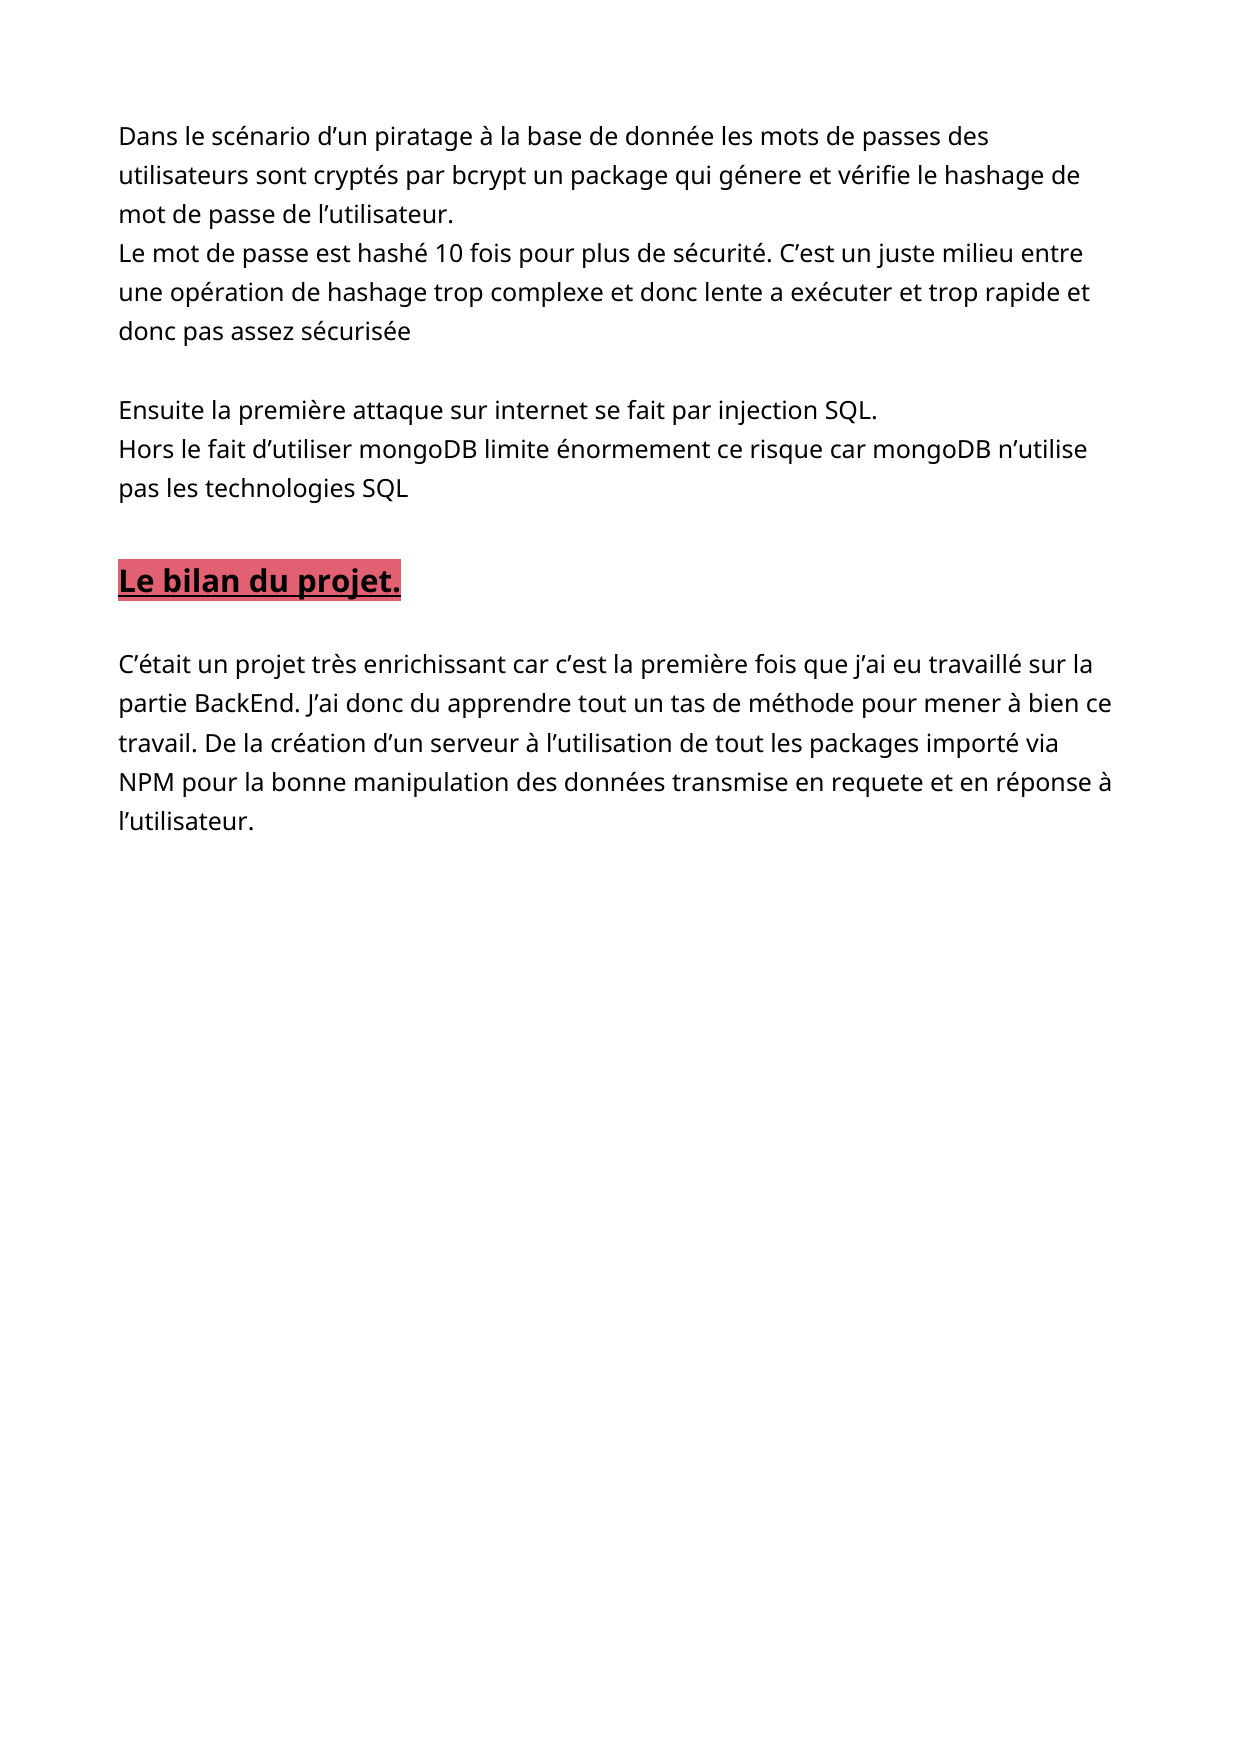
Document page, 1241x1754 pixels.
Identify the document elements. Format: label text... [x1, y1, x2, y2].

text Ensuite la première attaque sur internet se fait par injection SQL. [118, 392, 1122, 426]
text Dans le scénario d’un piratage à la base de donnée les mots de passes des utilisateurs sont cryptés par bcrypt un package qui génere et vérifie le hashage de mot de passe de l’utilisateur. [118, 118, 1122, 231]
text C’était un projet très enrichissant car c’est la première fois que j’ai eu travaillé sur la partie BackEnd. J’ai donc du apprendre tout un tas de méthode pour mener à bien ce travail. De la création d’un serveur à l’utilisation de tout les packages importé via NPM pour la bonne manipulation des données transmise en requete et en réponse à l’utilisateur. [118, 647, 1122, 838]
text Le bilan du projet. [118, 559, 1122, 601]
text Le mot de passe est hashé 10 fois pour plus de sécurité. C’est un juste milieu entre une opération de hashage trop complexe et donc lente a exécuter et trop rapide et donc pas assez sécurisée [118, 236, 1122, 348]
text Hors le fait d’utiliser mongoDB limite énormement ce risque car mongoDB n’utilise pas les technologies SQL [118, 431, 1122, 505]
